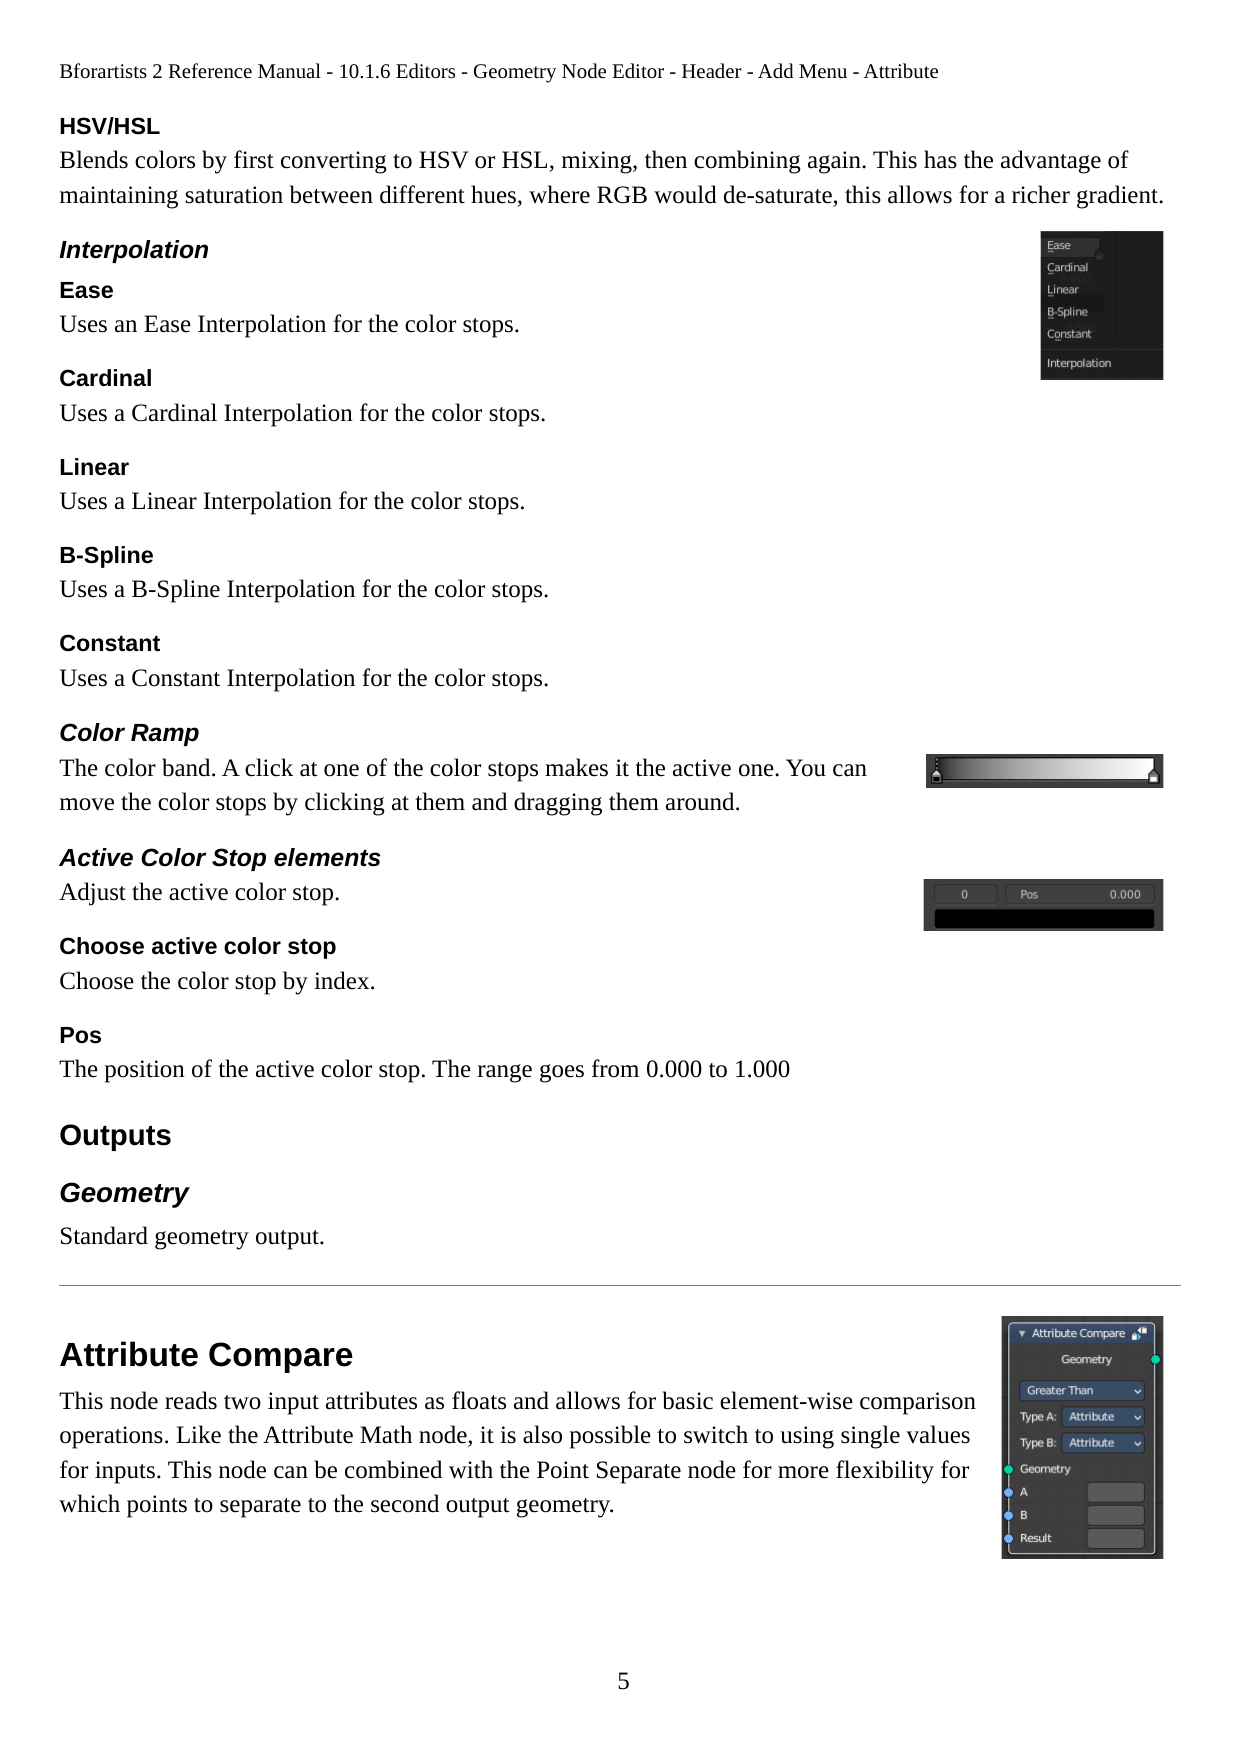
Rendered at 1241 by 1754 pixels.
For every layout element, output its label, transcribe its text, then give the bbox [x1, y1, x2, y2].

text Blends colors by first converting to HSV or HSL, mixing, then combining again. This has the advantage of maintaining saturation between different hues, where RGB would de-saturate, this allows for a richer gradient. [59, 146, 1181, 209]
picture [1001, 1316, 1164, 1559]
text Adjust the active color stop. [59, 877, 1181, 906]
subtitle Active Color Stop elements [59, 843, 1181, 871]
subtitle Outputs [59, 1118, 1181, 1152]
picture [1040, 231, 1164, 380]
text Uses a B-Spline Interpolation for the color stops. [59, 574, 1181, 603]
subtitle Pos [59, 1021, 1181, 1048]
subtitle [1164, 276, 1181, 303]
subtitle Interpolation [59, 235, 1040, 264]
text This node reads two input attributes as floats and allows for basic element-wise comparison operations. Like the Attribute Math node, it is also possible to switch to using single values for inputs. This node can be combined with the Point Separate node for more flexibility for which points to separate to the second output geometry. [59, 1386, 1001, 1518]
subtitle [1164, 235, 1181, 264]
text Uses a Linear Interpolation for the color stops. [59, 486, 1181, 515]
subtitle Linear [59, 453, 1181, 480]
text Uses a Cardinal Interpolation for the color stops. [59, 398, 1181, 427]
subtitle [1164, 1335, 1181, 1374]
subtitle B-Spline [59, 541, 1181, 568]
text The color band. A click at one of the color stops makes it the active one. You can move the color stops by clicking at them and dragging them around. [59, 753, 1181, 816]
text Choose the color stop by index. [59, 966, 1181, 994]
subtitle Constant [59, 630, 1181, 657]
subtitle Choose active color stop [59, 933, 1181, 959]
text Standard geometry output. [59, 1221, 1181, 1250]
picture [926, 754, 1164, 788]
text The position of the active color stop. The range goes from 0.000 to 1.000 [59, 1054, 1181, 1083]
subtitle Ease [59, 276, 1040, 303]
subtitle Geometry [59, 1177, 1181, 1208]
subtitle HSV/HSL [59, 113, 1181, 139]
text Uses an Ease Interpolation for the color stops. [59, 309, 1040, 338]
subtitle Color Ramp [59, 718, 1181, 747]
subtitle Attribute Compare [59, 1335, 1001, 1374]
picture [923, 879, 1164, 931]
subtitle Cardinal [59, 365, 1181, 392]
text Uses a Constant Interpolation for the color stops. [59, 663, 1181, 692]
